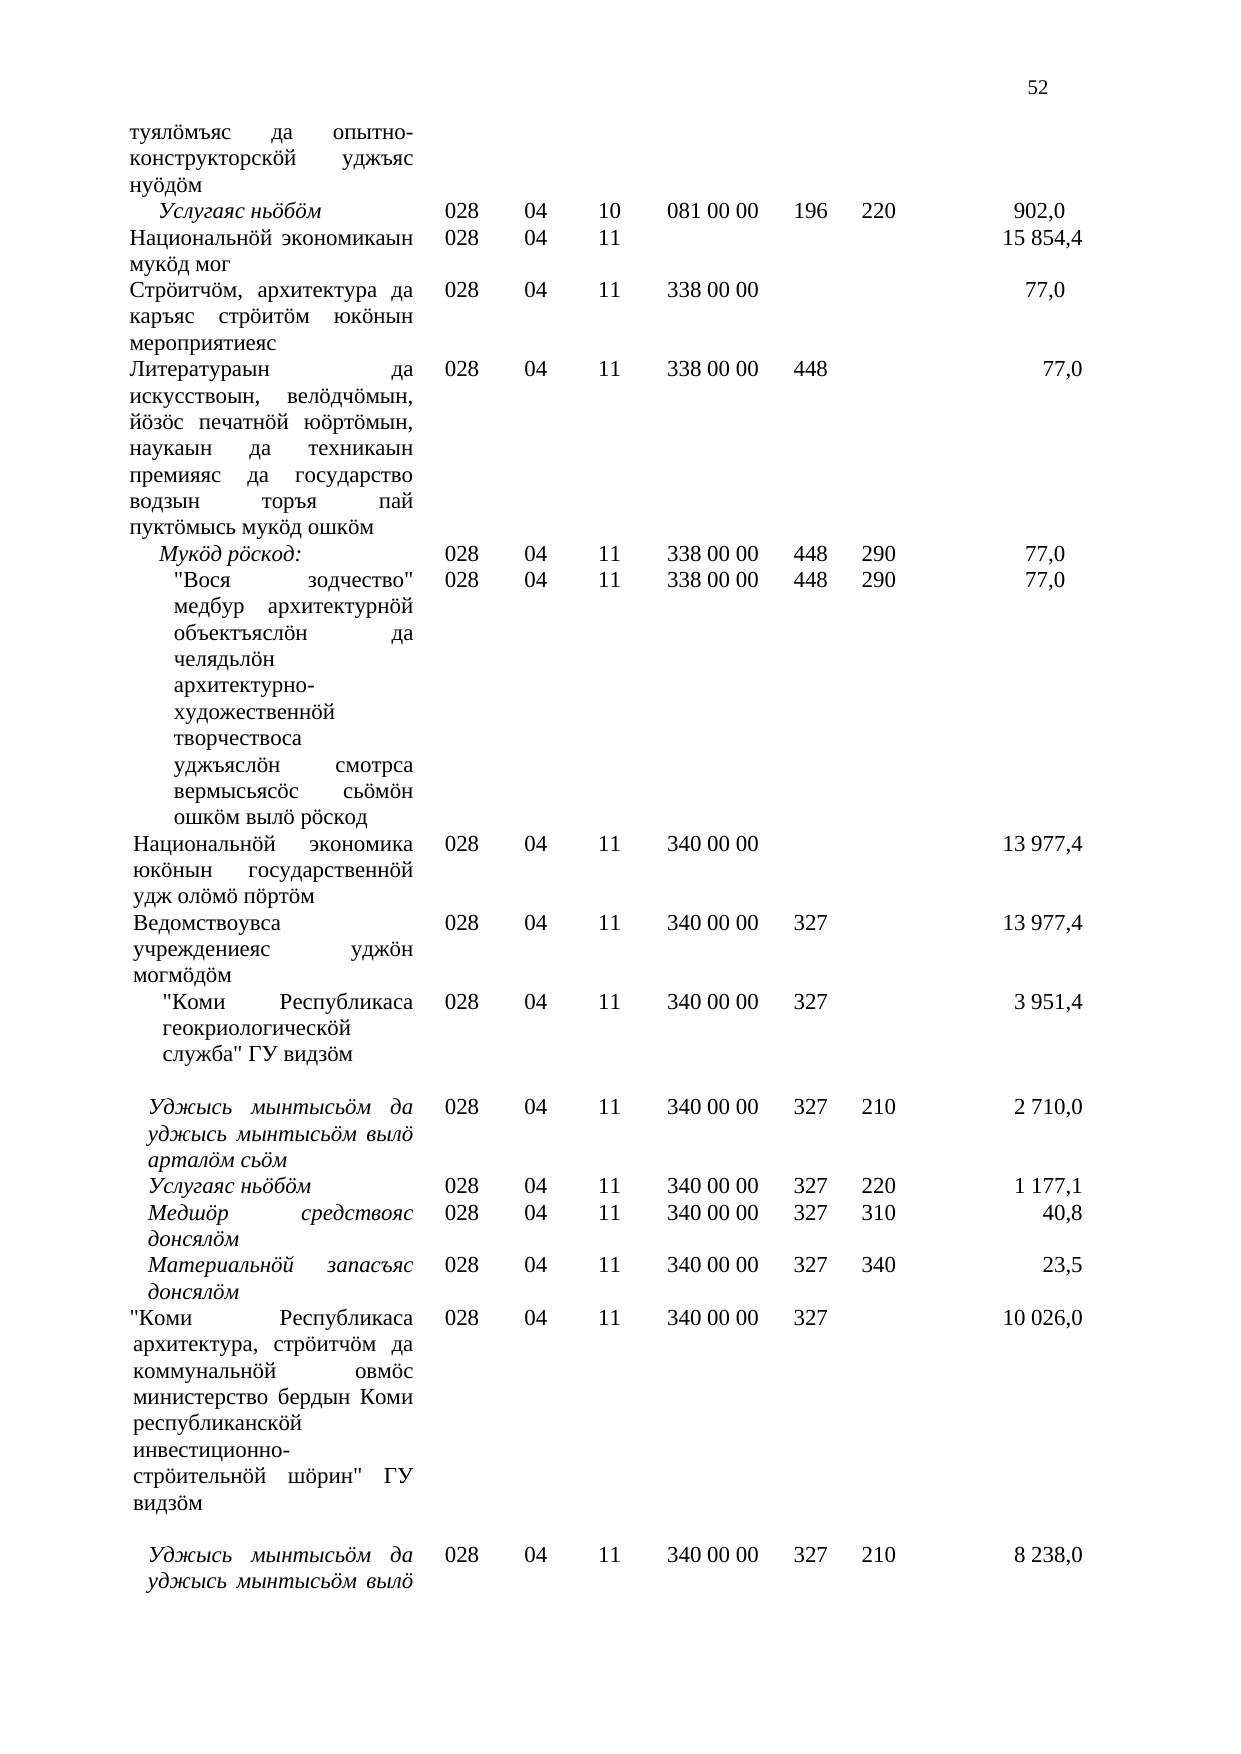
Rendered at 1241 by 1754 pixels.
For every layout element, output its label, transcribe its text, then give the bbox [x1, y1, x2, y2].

table_cell 327 [779, 988, 842, 1093]
table_cell Ведомствоувса учреждениеяс уджöн могмöдöм [118, 909, 425, 988]
table_cell 210 [842, 1093, 916, 1172]
table_cell 77,0 [916, 355, 1094, 540]
table_cell 11 [573, 1172, 646, 1199]
table_cell 028 [425, 197, 498, 223]
table_cell 04 [499, 1199, 572, 1251]
table_cell 338 00 00 [646, 540, 779, 566]
table_cell 220 [842, 1172, 916, 1199]
table_cell 04 [499, 1251, 572, 1304]
table_cell 04 [499, 1093, 572, 1172]
table_cell 10 026,0 [916, 1304, 1094, 1541]
table_cell [842, 988, 916, 1093]
table_cell 04 [499, 988, 572, 1093]
table_cell 8 238,0 [916, 1541, 1094, 1594]
table_cell 448 [779, 566, 842, 830]
table_cell 081 00 00 [646, 197, 779, 223]
table_cell 028 [425, 1251, 498, 1304]
table_cell [842, 118, 916, 197]
table_cell [425, 118, 498, 197]
table_cell 327 [779, 1251, 842, 1304]
table_cell Услугаяс ньöбöм [118, 1172, 425, 1199]
table_cell "Коми Республикаса архитектура, стрöитчöм да коммунальнöй овмöс министерство бердын Коми республиканскöй инвестиционно-стрöительнöй шöрин" ГУ видзöм [118, 1304, 425, 1541]
table_cell 340 00 00 [646, 1541, 779, 1594]
table_cell 340 00 00 [646, 1251, 779, 1304]
table_cell 340 [842, 1251, 916, 1304]
table_cell 11 [573, 224, 646, 276]
table_cell [842, 830, 916, 909]
table_cell 11 [573, 540, 646, 566]
table_cell Мукöд рöскод: [118, 540, 425, 566]
table_cell 11 [573, 355, 646, 540]
table_cell 04 [499, 224, 572, 276]
table_cell 327 [779, 1304, 842, 1541]
table_cell [646, 118, 779, 197]
table_cell 028 [425, 276, 498, 355]
table_cell 028 [425, 1093, 498, 1172]
table_cell 448 [779, 355, 842, 540]
table_cell Уджысь мынтысьöм да уджысь мынтысьöм вылö [118, 1541, 425, 1594]
table_cell 04 [499, 1541, 572, 1594]
table_cell [842, 276, 916, 355]
table_cell 11 [573, 988, 646, 1093]
table_cell 1 177,1 [916, 1172, 1094, 1199]
table_cell [842, 909, 916, 988]
table_cell [842, 1304, 916, 1541]
table_cell 11 [573, 1093, 646, 1172]
table_cell 11 [573, 1251, 646, 1304]
table_cell 11 [573, 909, 646, 988]
table_cell Литератураын да искусствоын, велöдчöмын, йöзöс печатнöй юöртöмын, наукаын да техникаын премияяс да государство водзын торъя пай пуктöмысь мукöд ошкöм [118, 355, 425, 540]
table_cell 11 [573, 566, 646, 830]
table_cell 338 00 00 [646, 276, 779, 355]
table_cell 13 977,4 [916, 830, 1094, 909]
table_cell 340 00 00 [646, 1172, 779, 1199]
table_cell Уджысь мынтысьöм да уджысь мынтысьöм вылö арталöм сьöм [118, 1093, 425, 1172]
table_cell 310 [842, 1199, 916, 1251]
table_cell 10 [573, 197, 646, 223]
table_cell 290 [842, 566, 916, 830]
table_cell 04 [499, 197, 572, 223]
table_cell 028 [425, 540, 498, 566]
table_cell 340 00 00 [646, 988, 779, 1093]
table_cell "Коми Республикаса геокриологическöй служба" ГУ видзöм [118, 988, 425, 1093]
table_cell 23,5 [916, 1251, 1094, 1304]
table_cell 3 951,4 [916, 988, 1094, 1093]
table_cell 340 00 00 [646, 909, 779, 988]
table_cell 77,0 [916, 566, 1094, 830]
table_cell Национальнöй экономикаын мукöд мог [118, 224, 425, 276]
table_cell 448 [779, 540, 842, 566]
table_cell 15 854,4 [916, 224, 1094, 276]
table_cell 11 [573, 276, 646, 355]
table_cell [646, 224, 779, 276]
table_cell 028 [425, 1541, 498, 1594]
table_cell 04 [499, 566, 572, 830]
table_cell 77,0 [916, 276, 1094, 355]
table_cell Материальнöй запасъяс донсялöм [118, 1251, 425, 1304]
table_cell 11 [573, 1199, 646, 1251]
table_cell [779, 276, 842, 355]
table_cell "Вося зодчество" медбур архитектурнöй объектъяслöн да челядьлöн архитектурно-художественнöй творчествоса уджъяслöн смотрса вермысьясöс сьöмöн ошкöм вылö рöскод [118, 566, 425, 830]
table_cell 327 [779, 1093, 842, 1172]
table_cell 40,8 [916, 1199, 1094, 1251]
table_cell 340 00 00 [646, 830, 779, 909]
table_cell 028 [425, 830, 498, 909]
table_cell 13 977,4 [916, 909, 1094, 988]
table_cell 327 [779, 909, 842, 988]
table_cell 04 [499, 1172, 572, 1199]
table_cell [916, 118, 1094, 197]
table_cell 902,0 [916, 197, 1094, 223]
table_cell 028 [425, 355, 498, 540]
table_cell 77,0 [916, 540, 1094, 566]
table_cell 338 00 00 [646, 566, 779, 830]
table_cell 210 [842, 1541, 916, 1594]
table_cell 340 00 00 [646, 1199, 779, 1251]
table_cell 290 [842, 540, 916, 566]
table_cell 04 [499, 909, 572, 988]
table_cell 196 [779, 197, 842, 223]
table_cell Услугаяс ньöбöм [118, 197, 425, 223]
table_cell 327 [779, 1199, 842, 1251]
table_cell 327 [779, 1541, 842, 1594]
table_cell [573, 118, 646, 197]
table_cell [779, 118, 842, 197]
table_cell 04 [499, 355, 572, 540]
table_cell 028 [425, 1172, 498, 1199]
table_cell 028 [425, 1304, 498, 1541]
table_cell 028 [425, 909, 498, 988]
table_cell туялöмъяс да опытно-конструкторскöй уджъяс нуöдöм [118, 118, 425, 197]
table_cell 028 [425, 1199, 498, 1251]
table_cell [779, 224, 842, 276]
table_cell 04 [499, 1304, 572, 1541]
table_cell [842, 224, 916, 276]
table_cell 11 [573, 830, 646, 909]
table_cell 04 [499, 276, 572, 355]
table_cell 220 [842, 197, 916, 223]
table_cell [842, 355, 916, 540]
table_cell [499, 118, 572, 197]
table_cell 028 [425, 224, 498, 276]
table_cell 028 [425, 566, 498, 830]
table_cell 340 00 00 [646, 1304, 779, 1541]
table_cell Национальнöй экономика юкöнын государственнöй удж олöмö пöртöм [118, 830, 425, 909]
table_cell 11 [573, 1304, 646, 1541]
table_cell 04 [499, 540, 572, 566]
table_cell 028 [425, 988, 498, 1093]
table_cell 2 710,0 [916, 1093, 1094, 1172]
table_cell 327 [779, 1172, 842, 1199]
table_cell 11 [573, 1541, 646, 1594]
table_cell Стрöитчöм, архитектура да каръяс стрöитöм юкöнын мероприятиеяс [118, 276, 425, 355]
table_cell 338 00 00 [646, 355, 779, 540]
table_cell [779, 830, 842, 909]
table_cell 04 [499, 830, 572, 909]
table_cell Медшöр средствояс донсялöм [118, 1199, 425, 1251]
table_cell 340 00 00 [646, 1093, 779, 1172]
